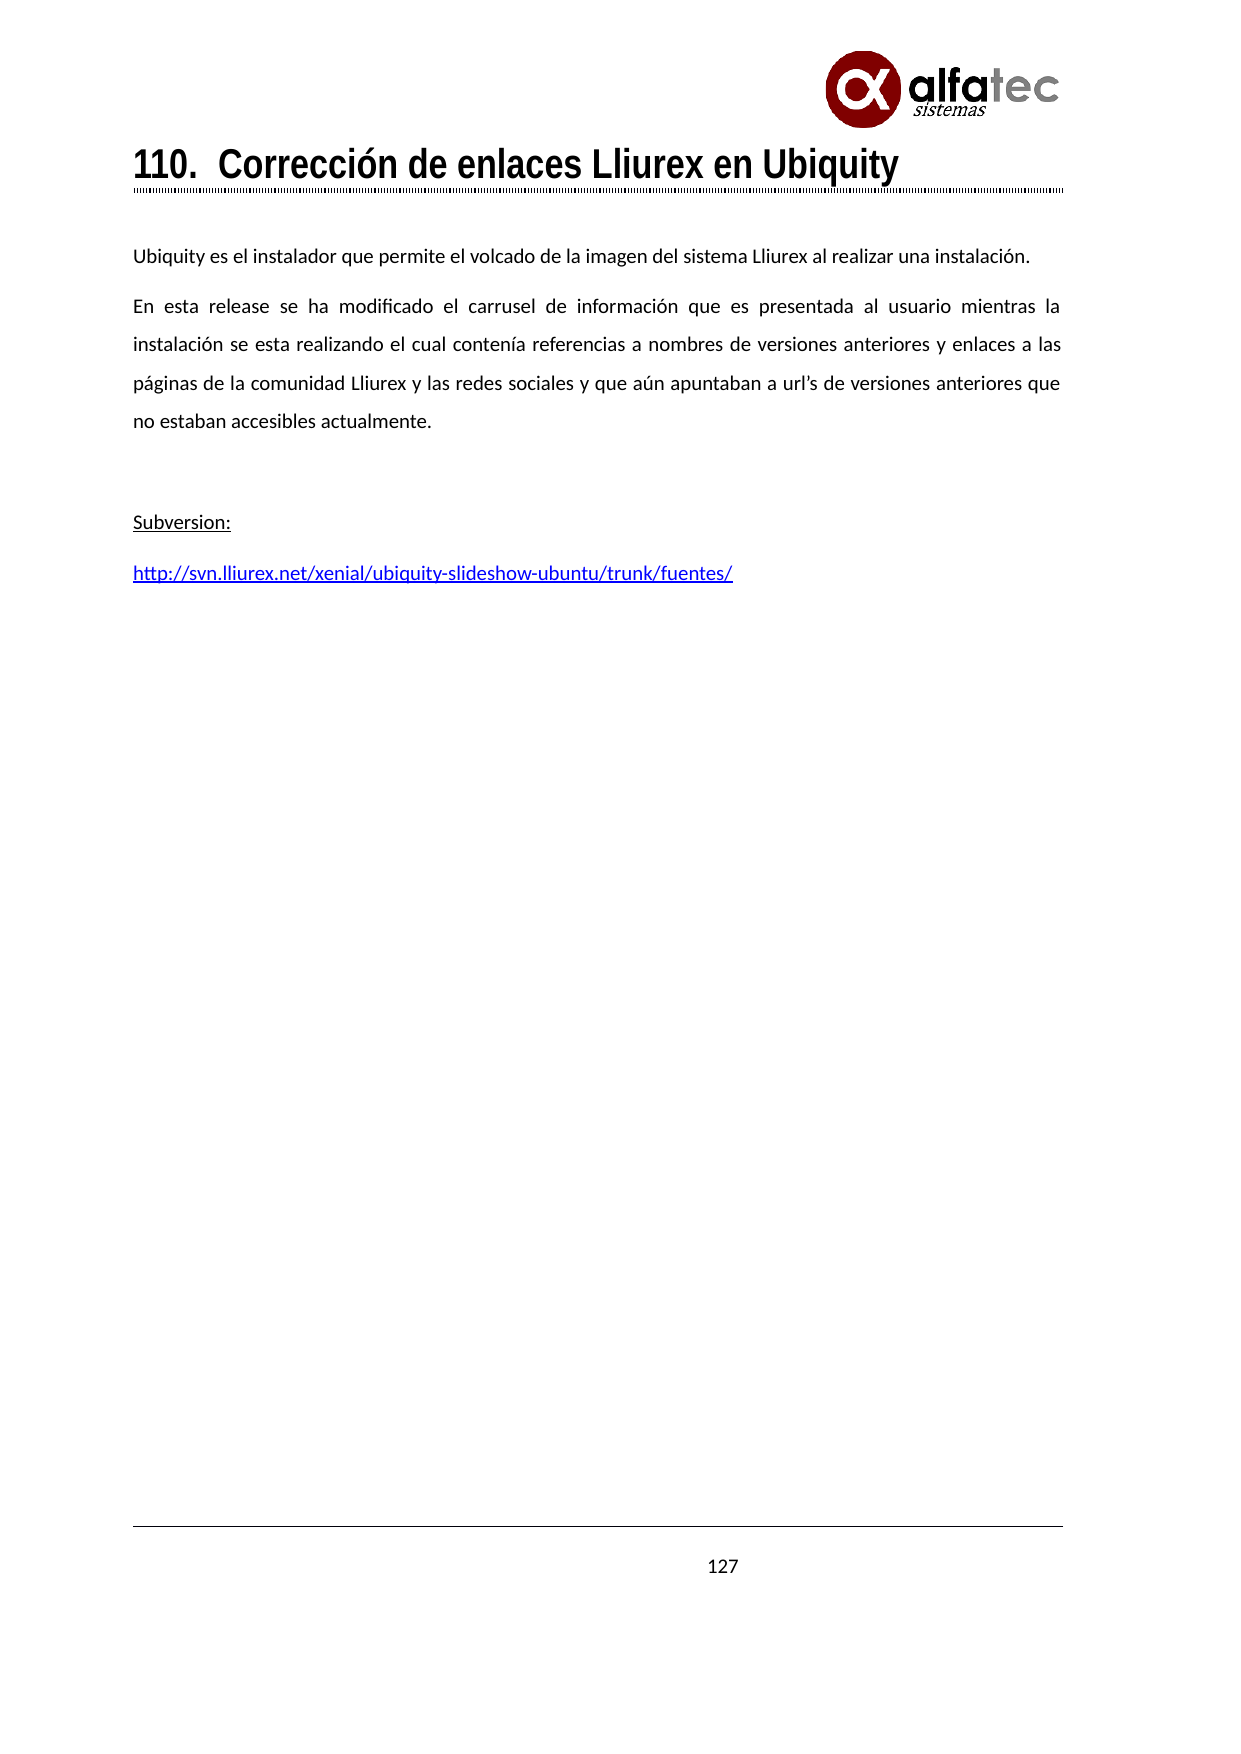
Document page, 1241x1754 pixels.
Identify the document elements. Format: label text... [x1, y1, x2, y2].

text Ubiquity es el instalador que permite el volcado de la imagen del sistema Lliurex al realizar una instalación. [133, 243, 1063, 268]
text Subversion: [133, 509, 1063, 534]
text http://svn.lliurex.net/xenial/ubiquity-slideshow-ubuntu/trunk/fuentes/ [133, 560, 1063, 585]
text En esta release se ha modificado el carrusel de información que es presentada al usuario mientras la instalación se esta realizando el cual contenía referencias a nombres de versiones anteriores y enlaces a las páginas de la comunidad Lliurex y las redes sociales y que aún apuntaban a url’s de versiones anteriores que no estaban accesibles actualmente. [133, 293, 1063, 433]
picture [825, 51, 1061, 128]
subtitle Corrección de enlaces Lliurex en Ubiquity [133, 148, 1063, 193]
